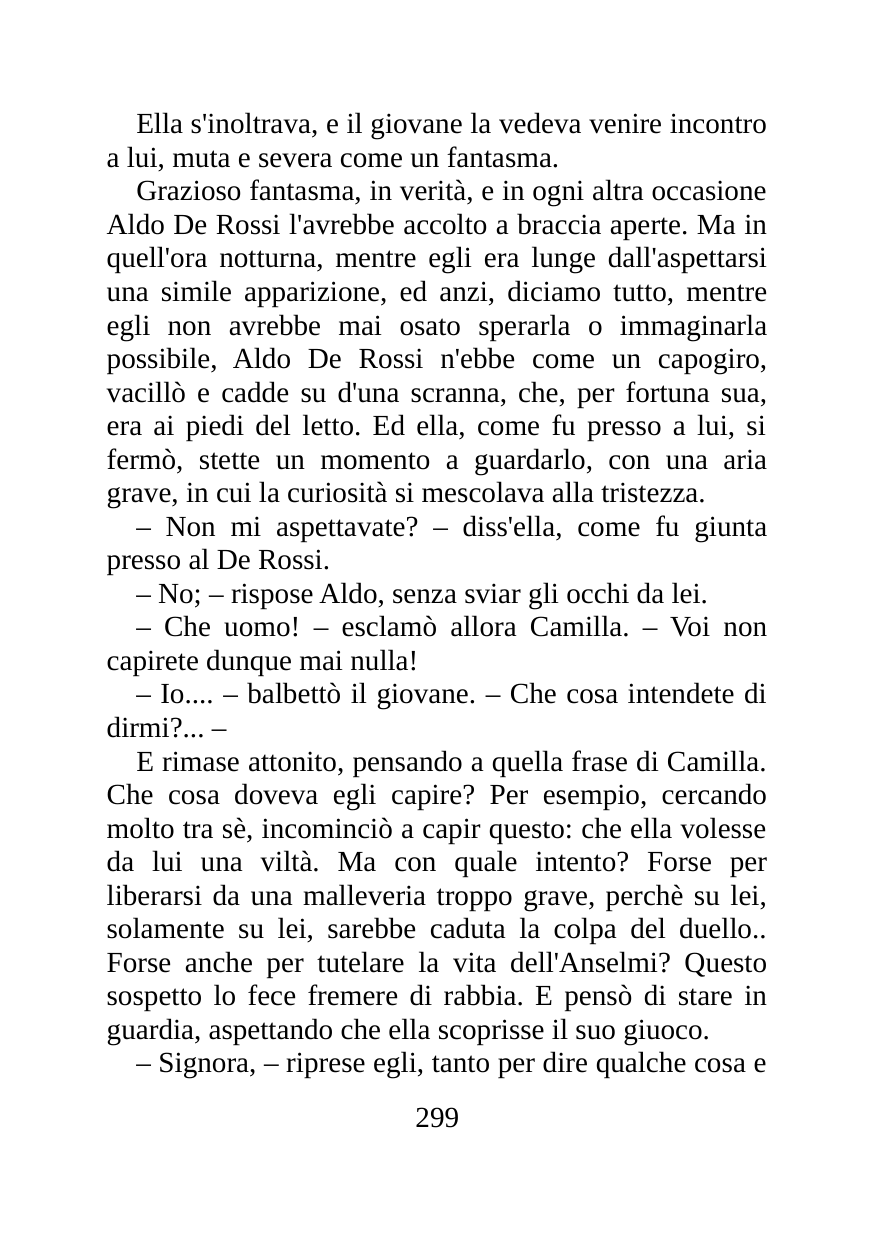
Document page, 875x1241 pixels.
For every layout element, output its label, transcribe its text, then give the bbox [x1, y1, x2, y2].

text ‒ Signora, ‒ riprese egli, tanto per dire qualche cosa e [106, 1046, 768, 1079]
text Grazioso fantasma, in verità, e in ogni altra occasione Aldo De Rossi l'avrebbe accolto a braccia aperte. Ma in quell'ora notturna, mentre egli era lunge dall'aspettarsi una simile apparizione, ed anzi, diciamo tutto, mentre egli non avrebbe mai osato sperarla o immaginarla possibile, Aldo De Rossi n'ebbe come un capogiro, vacillò e cadde su d'una scranna, che, per fortuna sua, era ai piedi del letto. Ed ella, come fu presso a lui, si fermò, stette un momento a guardarlo, con una aria grave, in cui la curiosità si mescolava alla tristezza. [106, 173, 768, 509]
text Ella s'inoltrava, e il giovane la vedeva venire incontro a lui, muta e severa come un fantasma. [106, 106, 768, 173]
text ‒ Non mi aspettavate? ‒ diss'ella, come fu giunta presso al De Rossi. [106, 509, 768, 576]
text ‒ Che uomo! ‒ esclamò allora Camilla. ‒ Voi non capirete dunque mai nulla! [106, 609, 768, 677]
text ‒ Io.... ‒ balbettò il giovane. ‒ Che cosa intendete di dirmi?... ‒ [106, 677, 768, 744]
text E rimase attonito, pensando a quella frase di Camilla. Che cosa doveva egli capire? Per esempio, cercando molto tra sè, incominciò a capir questo: che ella volesse da lui una viltà. Ma con quale intento? Forse per liberarsi da una malleveria troppo grave, perchè su lei, solamente su lei, sarebbe caduta la colpa del duello.. Forse anche per tutelare la vita dell'Anselmi? Questo sospetto lo fece fremere di rabbia. E pensò di stare in guardia, aspettando che ella scoprisse il suo giuoco. [106, 744, 768, 1046]
text ‒ No; ‒ rispose Aldo, senza sviar gli occhi da lei. [106, 576, 768, 609]
